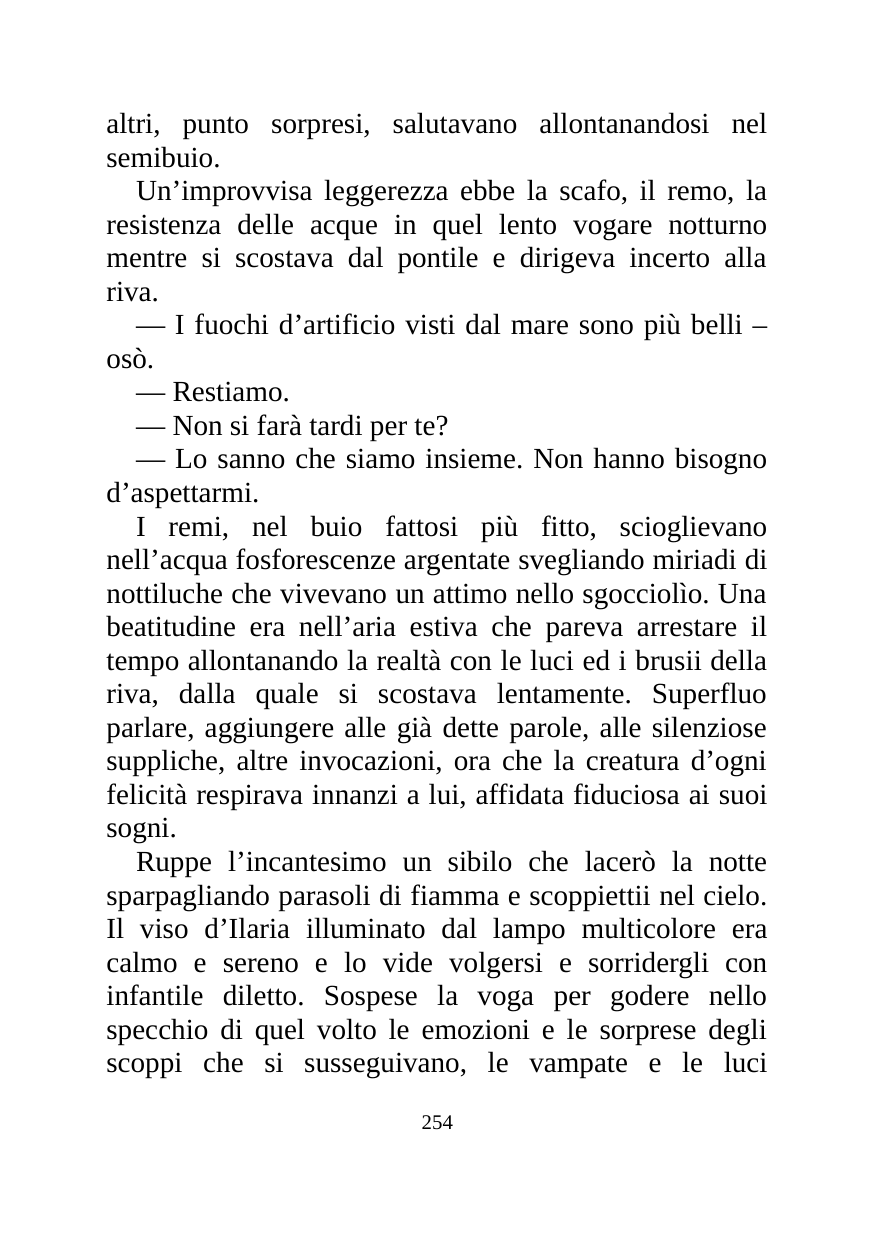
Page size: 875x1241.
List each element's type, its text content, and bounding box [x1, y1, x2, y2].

text Un’improvvisa leggerezza ebbe la scafo, il remo, la resistenza delle acque in quel lento vogare notturno mentre si scostava dal pontile e dirigeva incerto alla riva. [106, 173, 768, 307]
text — Restiamo. [106, 374, 768, 408]
text I remi, nel buio fattosi più fitto, scioglievano nell’acqua fosforescenze argentate svegliando miriadi di nottiluche che vivevano un attimo nello sgocciolìo. Una beatitudine era nell’aria estiva che pareva arrestare il tempo allontanando la realtà con le luci ed i brusii della riva, dalla quale si scostava lentamente. Superfluo parlare, aggiungere alle già dette parole, alle silenziose suppliche, altre invocazioni, ora che la creatura d’ogni felicità respirava innanzi a lui, affidata fiduciosa ai suoi sogni. [106, 509, 768, 844]
text — Lo sanno che siamo insieme. Non hanno bisogno d’aspettarmi. [106, 442, 768, 509]
text altri, punto sorpresi, salutavano allontanandosi nel semibuio. [106, 106, 768, 173]
text Ruppe l’incantesimo un sibilo che lacerò la notte sparpagliando parasoli di fiamma e scoppiettii nel cielo. Il viso d’Ilaria illuminato dal lampo multicolore era calmo e sereno e lo vide volgersi e sorridergli con infantile diletto. Sospese la voga per godere nello specchio di quel volto le emozioni e le sorprese degli scoppi che si susseguivano, le vampate e le luci [106, 844, 768, 1079]
text — Non si farà tardi per te? [106, 408, 768, 442]
text — I fuochi d’artificio visti dal mare sono più belli – osò. [106, 307, 768, 374]
